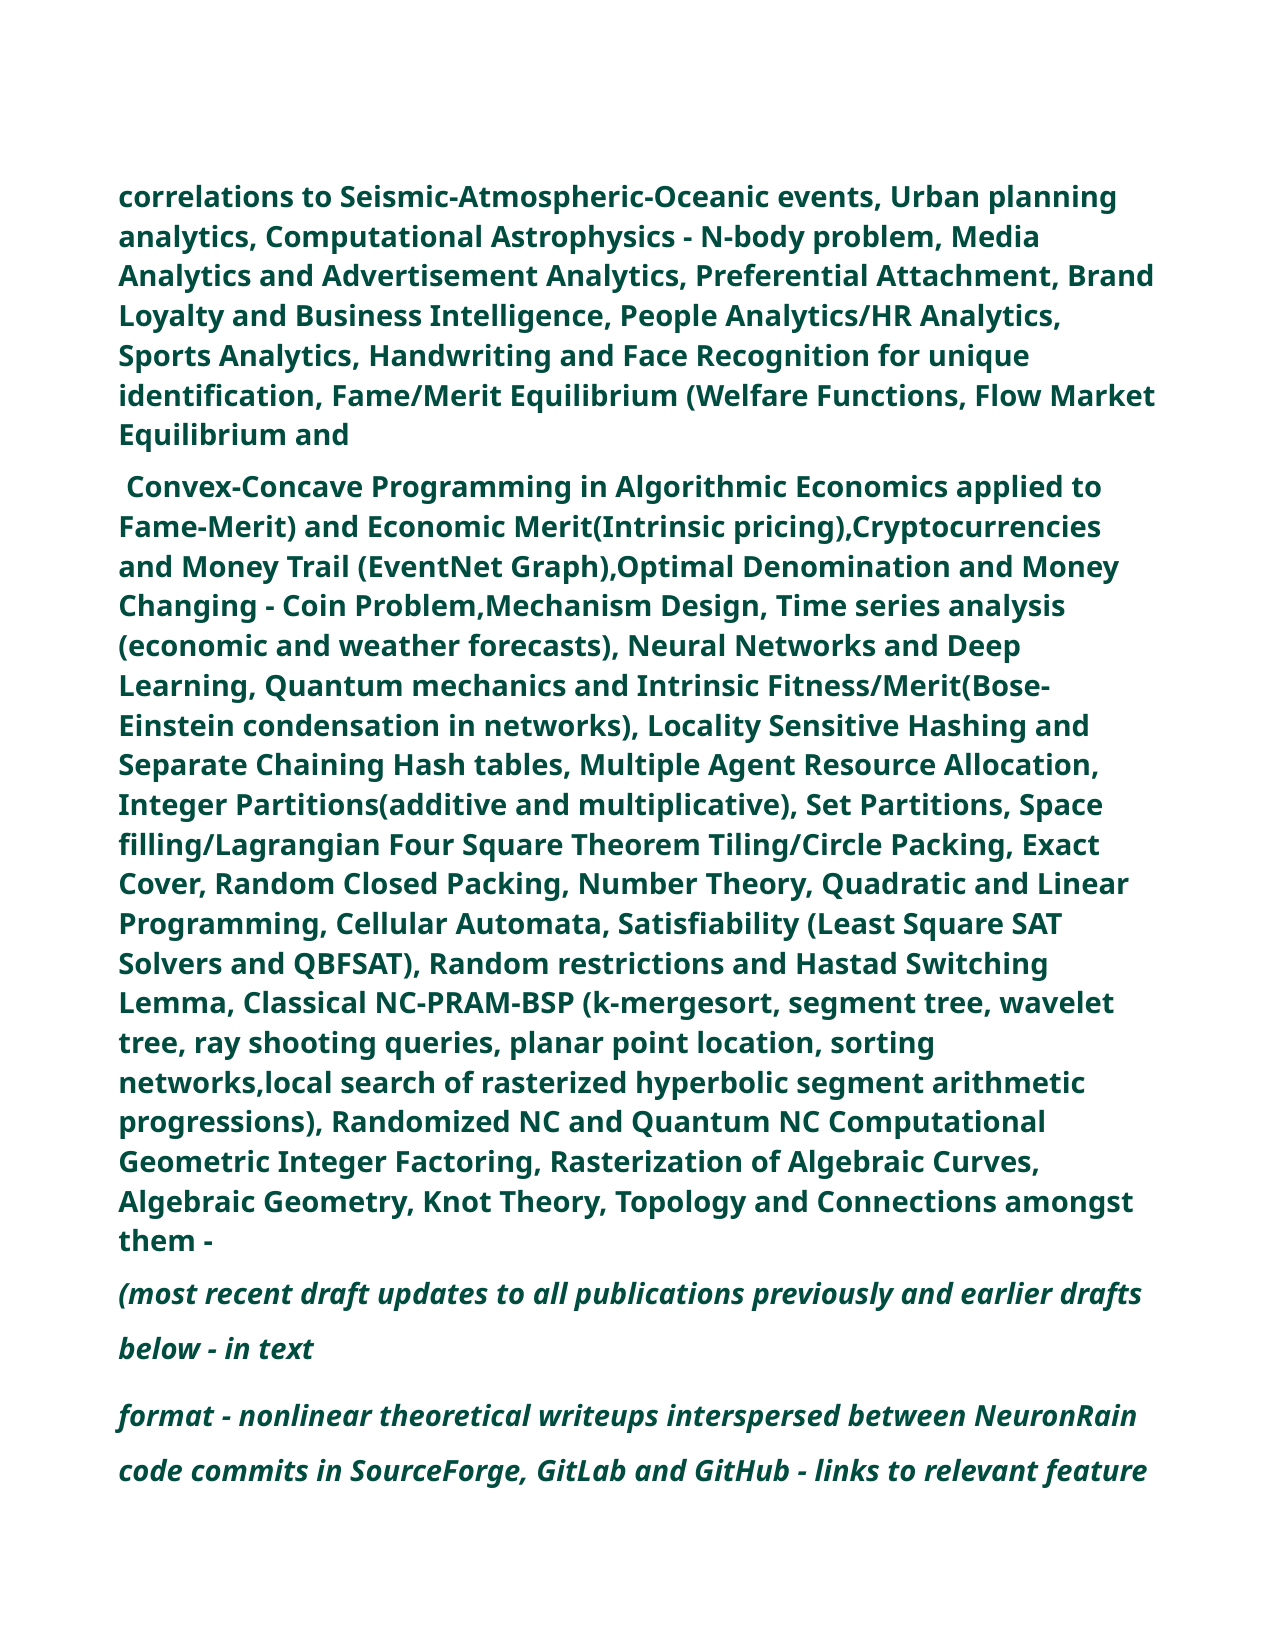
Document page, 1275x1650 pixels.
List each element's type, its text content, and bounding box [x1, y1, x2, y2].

text format - nonlinear theoretical writeups interspersed between NeuronRain code commits in SourceForge, GitLab and GitHub - links to relevant feature [118, 1396, 1157, 1490]
text Convex-Concave Programming in Algorithmic Economics applied to Fame-Merit) and Economic Merit(Intrinsic pricing),Cryptocurrencies and Money Trail (EventNet Graph),Optimal Denomination and Money Changing - Coin Problem,Mechanism Design, Time series analysis (economic and weather forecasts), Neural Networks and Deep Learning, Quantum mechanics and Intrinsic Fitness/Merit(Bose-Einstein condensation in networks), Locality Sensitive Hashing and Separate Chaining Hash tables, Multiple Agent Resource Allocation, Integer Partitions(additive and multiplicative), Set Partitions, Space filling/Lagrangian Four Square Theorem Tiling/Circle Packing, Exact Cover, Random Closed Packing, Number Theory, Quadratic and Linear Programming, Cellular Automata, Satisfiability (Least Square SAT Solvers and QBFSAT), Random restrictions and Hastad Switching Lemma, Classical NC-PRAM-BSP (k-mergesort, segment tree, wavelet tree, ray shooting queries, planar point location, sorting networks,local search of rasterized hyperbolic segment arithmetic progressions), Randomized NC and Quantum NC Computational Geometric Integer Factoring, Rasterization of Algebraic Curves, Algebraic Geometry, Knot Theory, Topology and Connections amongst them - [118, 467, 1157, 1260]
text correlations to Seismic-Atmospheric-Oceanic events, Urban planning analytics, Computational Astrophysics - N-body problem, Media Analytics and Advertisement Analytics, Preferential Attachment, Brand Loyalty and Business Intelligence, People Analytics/HR Analytics, Sports Analytics, Handwriting and Face Recognition for unique identification, Fame/Merit Equilibrium (Welfare Functions, Flow Market Equilibrium and [118, 176, 1157, 454]
text (most recent draft updates to all publications previously and earlier drafts below - in text [118, 1273, 1157, 1368]
